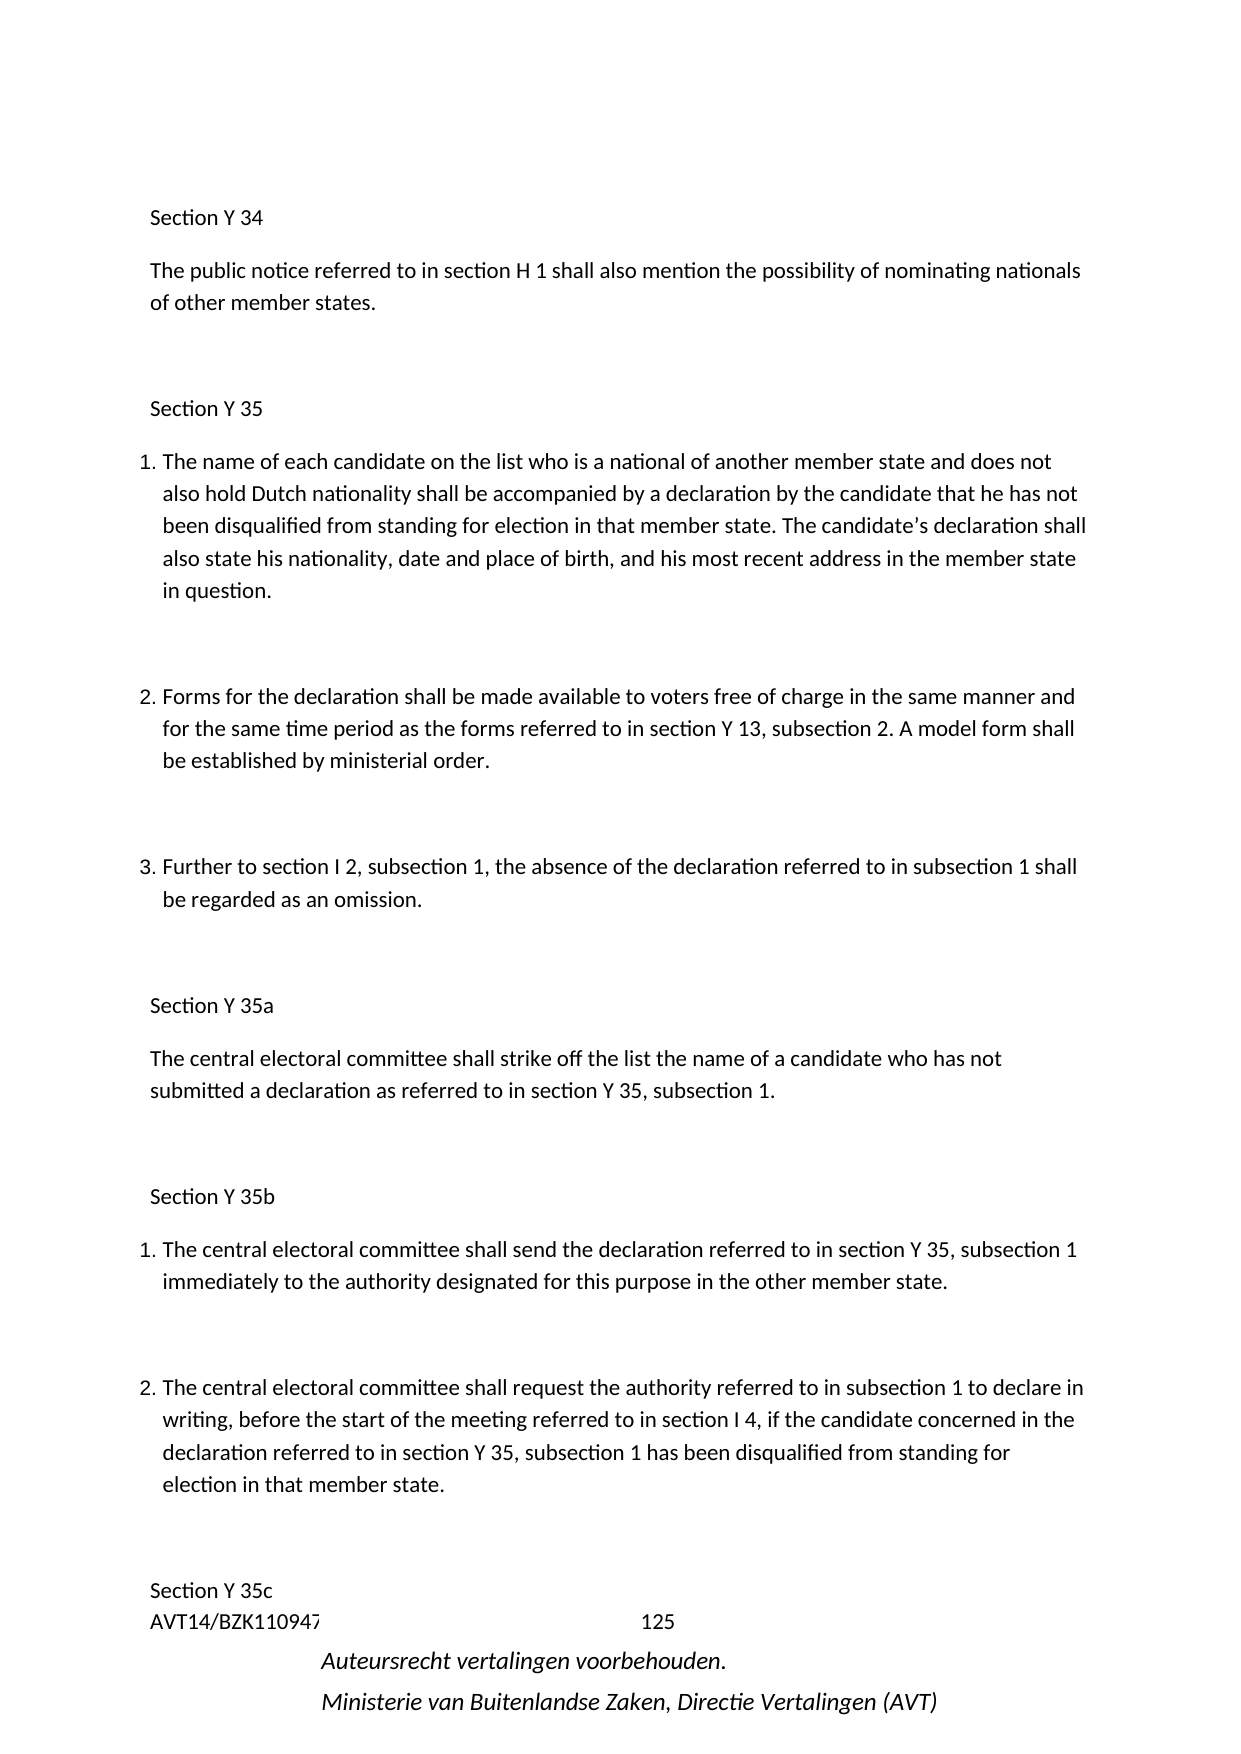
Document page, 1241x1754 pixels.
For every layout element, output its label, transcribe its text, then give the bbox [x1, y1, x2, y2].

text Section Y 35a [150, 991, 1090, 1019]
list The central electoral committee shall request the authority referred to in subsection 1 to declare in writing, before the start of the meeting referred to in section I 4, if the candidate concerned in the declaration referred to in section Y 35, subsection 1 has been disqualified from standing for election in that member state. [139, 1373, 1090, 1498]
list The central electoral committee shall send the declaration referred to in section Y 35, subsection 1 immediately to the authority designated for this purpose in the other member state. [139, 1235, 1090, 1295]
text Section Y 35c [150, 1576, 1090, 1604]
text The public notice referred to in section H 1 shall also mention the possibility of nominating nationals of other member states. [150, 256, 1090, 316]
list The name of each candidate on the list who is a national of another member state and does not also hold Dutch nationality shall be accompanied by a declaration by the candidate that he has not been disqualified from standing for election in that member state. The candidate’s declaration shall also state his nationality, date and place of birth, and his most recent address in the member state in question. [139, 447, 1090, 604]
text Section Y 35b [150, 1182, 1090, 1210]
text Section Y 34 [150, 203, 1090, 231]
text The central electoral committee shall strike off the list the name of a candidate who has not submitted a declaration as referred to in section Y 35, subsection 1. [150, 1044, 1090, 1104]
list Further to section I 2, subsection 1, the absence of the declaration referred to in subsection 1 shall be regarded as an omission. [139, 852, 1090, 913]
list Forms for the declaration shall be made available to voters free of charge in the same manner and for the same time period as the forms referred to in section Y 13, subsection 2. A model form shall be established by ministerial order. [139, 682, 1090, 774]
text Section Y 35 [150, 394, 1090, 422]
